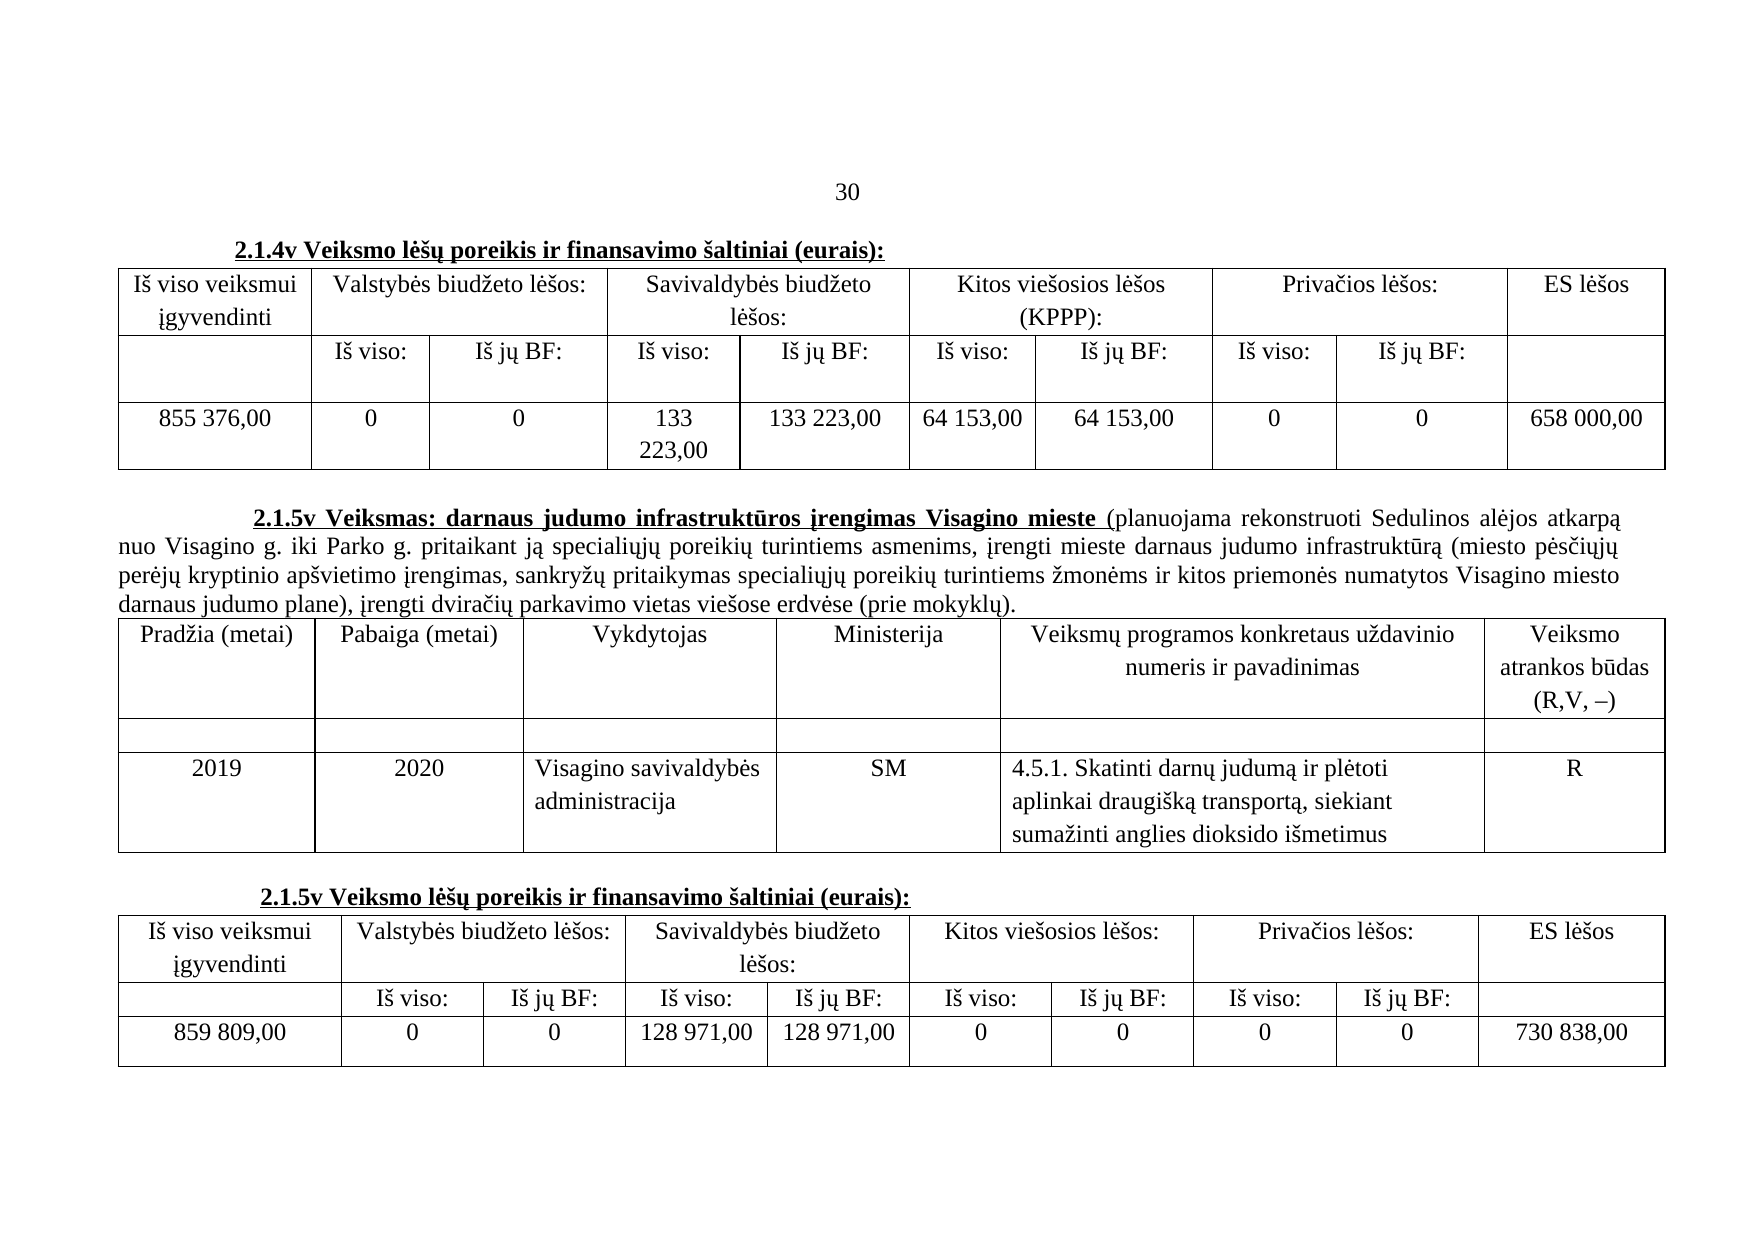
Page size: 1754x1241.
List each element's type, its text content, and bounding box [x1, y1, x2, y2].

table_cell 64 153,00 [910, 403, 1035, 469]
table_header Kitos viešosios lėšos (KPPP): [910, 269, 1212, 335]
table_cell Iš viso: [608, 336, 739, 402]
table_cell 0 [1052, 1017, 1193, 1066]
table_cell 855 376,00 [119, 403, 311, 469]
table_header Veiksmų programos konkretaus uždavinio numeris ir pavadinimas [1001, 619, 1484, 718]
table_cell Iš viso: [312, 336, 429, 402]
table_cell Iš viso: [1194, 983, 1336, 1016]
table_cell 0 [1213, 403, 1336, 469]
table_cell 64 153,00 [1036, 403, 1212, 469]
table_header Kitos viešosios lėšos: [910, 916, 1193, 982]
table_header Savivaldybės biudžeto lėšos: [626, 916, 909, 982]
table_cell [1479, 983, 1664, 1016]
table_cell [119, 983, 341, 1016]
table_cell [316, 719, 523, 752]
table_header Veiksmo atrankos būdas (R,V, –) [1485, 619, 1664, 718]
table_cell [1485, 719, 1664, 752]
table_header Ministerija [777, 619, 1000, 718]
table_header Iš viso veiksmui įgyvendinti [119, 269, 311, 335]
table_cell 128 971,00 [626, 1017, 767, 1066]
table_cell 133 223,00 [608, 403, 739, 469]
table_cell Iš jų BF: [1036, 336, 1212, 402]
table_cell Iš jų BF: [484, 983, 625, 1016]
table_cell R [1485, 753, 1664, 852]
table_header Pradžia (metai) [119, 619, 314, 718]
table_cell Iš viso: [910, 983, 1051, 1016]
table_cell 2019 [119, 753, 314, 852]
table_cell Iš viso: [1213, 336, 1336, 402]
table_cell Iš jų BF: [430, 336, 607, 402]
table_header Pabaiga (metai) [316, 619, 523, 718]
table_cell Iš viso: [342, 983, 483, 1016]
table_cell SM [777, 753, 1000, 852]
table_cell 0 [1337, 403, 1507, 469]
table_cell 0 [1194, 1017, 1336, 1066]
table_cell [1508, 336, 1664, 402]
table_cell [777, 719, 1000, 752]
table_header ES lėšos [1479, 916, 1664, 982]
table_cell [524, 719, 776, 752]
table_cell 0 [910, 1017, 1051, 1066]
table_cell 0 [342, 1017, 483, 1066]
table_header ES lėšos [1508, 269, 1664, 335]
table_cell 0 [484, 1017, 625, 1066]
table_cell 2020 [316, 753, 523, 852]
table_cell [119, 719, 314, 752]
table_header Iš viso veiksmui įgyvendinti [119, 916, 341, 982]
table_cell Iš viso: [910, 336, 1035, 402]
table_cell [1001, 719, 1484, 752]
table_header Valstybės biudžeto lėšos: [342, 916, 625, 982]
table_cell 730 838,00 [1479, 1017, 1664, 1066]
table_cell 0 [430, 403, 607, 469]
table_cell 859 809,00 [119, 1017, 341, 1066]
text 2.1.5v Veiksmas: darnaus judumo infrastruktūros įrengimas Visagino mieste (planuojama rekonstruoti Sedulinos alėjos atkarpą nuo Visagino g. iki Parko g. pritaikant ją specialiųjų poreikių turintiems asmenims, įrengti mieste darnaus judumo infrastruktūrą (miesto pėsčiųjų perėjų kryptinio apšvietimo įrengimas, sankryžų pritaikymas specialiųjų poreikių turintiems žmonėms ir kitos priemonės numatytos Visagino miesto darnaus judumo plane), įrengti dviračių parkavimo vietas viešose erdvėse (prie mokyklų). [118, 503, 1621, 618]
text 2.1.4v Veiksmo lėšų poreikis ir finansavimo šaltiniai (eurais): [118, 235, 1577, 263]
table_header Vykdytojas [524, 619, 776, 718]
table_cell Iš jų BF: [1337, 983, 1478, 1016]
table_cell Iš jų BF: [741, 336, 909, 402]
table_cell 128 971,00 [768, 1017, 909, 1066]
table_cell 0 [312, 403, 429, 469]
table_cell Iš jų BF: [768, 983, 909, 1016]
table_cell 658 000,00 [1508, 403, 1664, 469]
table_header Valstybės biudžeto lėšos: [312, 269, 607, 335]
table_cell Iš jų BF: [1052, 983, 1193, 1016]
table_header Privačios lėšos: [1194, 916, 1478, 982]
table_cell Visagino savivaldybės administracija [524, 753, 776, 852]
table_header Savivaldybės biudžeto lėšos: [608, 269, 909, 335]
table_header Privačios lėšos: [1213, 269, 1507, 335]
table_cell 4.5.1. Skatinti darnų judumą ir plėtoti aplinkai draugišką transportą, siekiant sumažinti anglies dioksido išmetimus [1001, 753, 1484, 852]
table_cell 0 [1337, 1017, 1478, 1066]
text 2.1.5v Veiksmo lėšų poreikis ir finansavimo šaltiniai (eurais): [118, 882, 1577, 911]
table_cell 133 223,00 [741, 403, 909, 469]
table_cell Iš jų BF: [1337, 336, 1507, 402]
table_cell Iš viso: [626, 983, 767, 1016]
table_cell [119, 336, 311, 402]
